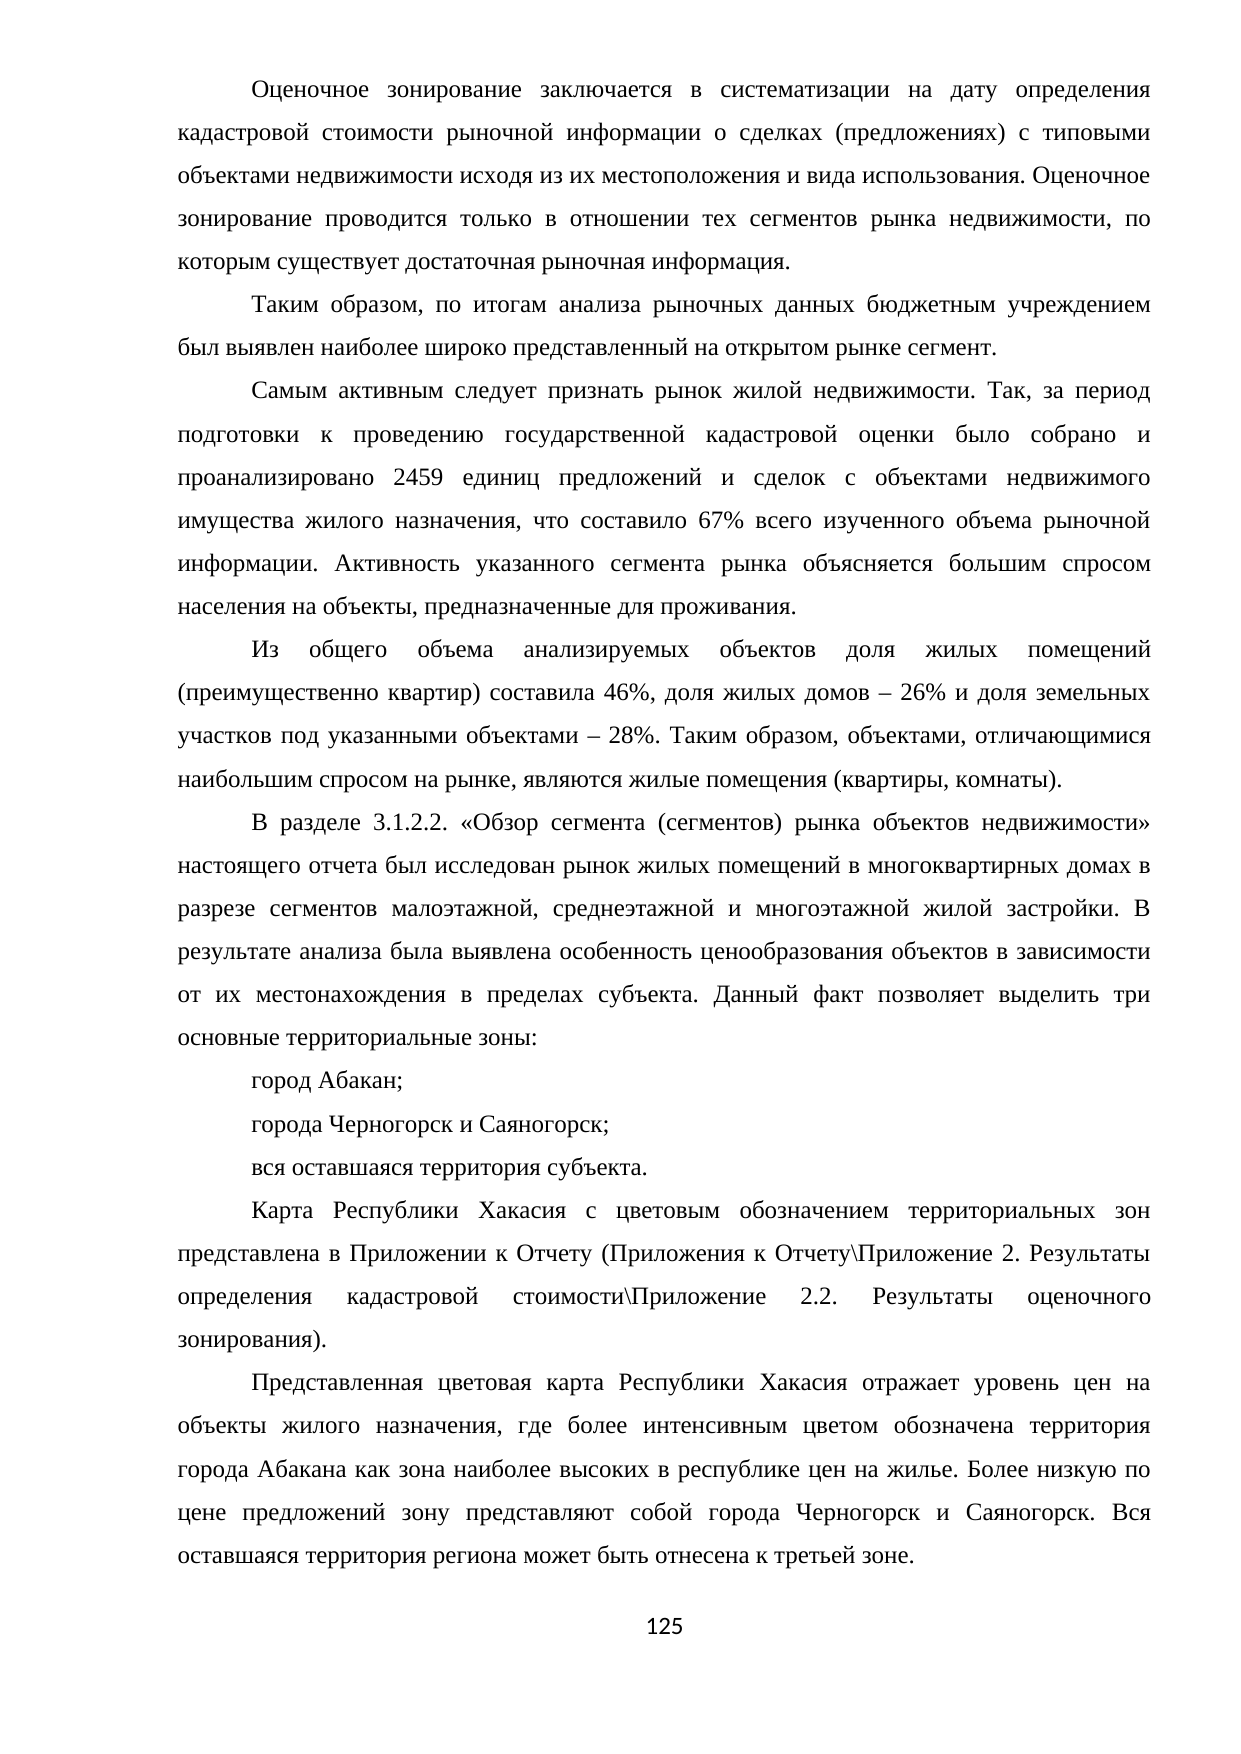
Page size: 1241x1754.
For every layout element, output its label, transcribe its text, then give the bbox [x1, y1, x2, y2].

text Самым активным следует признать рынок жилой недвижимости. Так, за период подготовки к проведению государственной кадастровой оценки было собрано и проанализировано 2459 единиц предложений и сделок с объектами недвижимого имущества жилого назначения, что составило 67% всего изученного объема рыночной информации. Активность указанного сегмента рынка объясняется большим спросом населения на объекты, предназначенные для проживания. [177, 376, 1152, 620]
text В разделе 3.1.2.2. «Обзор сегмента (сегментов) рынка объектов недвижимости» настоящего отчета был исследован рынок жилых помещений в многоквартирных домах в разрезе сегментов малоэтажной, среднеэтажной и многоэтажной жилой застройки. В результате анализа была выявлена особенность ценообразования объектов в зависимости от их местонахождения в пределах субъекта. Данный факт позволяет выделить три основные территориальные зоны: [177, 807, 1152, 1051]
text города Черногорск и Саяногорск; [177, 1109, 1152, 1137]
text Из общего объема анализируемых объектов доля жилых помещений (преимущественно квартир) составила 46%, доля жилых домов – 26% и доля земельных участков под указанными объектами – 28%. Таким образом, объектами, отличающимися наибольшим спросом на рынке, являются жилые помещения (квартиры, комнаты). [177, 634, 1152, 792]
text вся оставшаяся территория субъекта. [177, 1152, 1152, 1181]
text Карта Республики Хакасия с цветовым обозначением территориальных зон представлена в Приложении к Отчету (Приложения к Отчету\Приложение 2. Результаты определения кадастровой стоимости\Приложение 2.2. Результаты оценочного зонирования). [177, 1195, 1152, 1353]
text Таким образом, по итогам анализа рыночных данных бюджетным учреждением был выявлен наиболее широко представленный на открытом рынке сегмент. [177, 289, 1152, 361]
text Представленная цветовая карта Республики Хакасия отражает уровень цен на объекты жилого назначения, где более интенсивным цветом обозначена территория города Абакана как зона наиболее высоких в республике цен на жилье. Более низкую по цене предложений зону представляют собой города Черногорск и Саяногорск. Вся оставшаяся территория региона может быть отнесена к третьей зоне. [177, 1367, 1152, 1569]
text Оценочное зонирование заключается в систематизации на дату определения кадастровой стоимости рыночной информации о сделках (предложениях) с типовыми объектами недвижимости исходя из их местоположения и вида использования. Оценочное зонирование проводится только в отношении тех сегментов рынка недвижимости, по которым существует достаточная рыночная информация. [177, 74, 1152, 275]
text город Абакан; [177, 1066, 1152, 1094]
